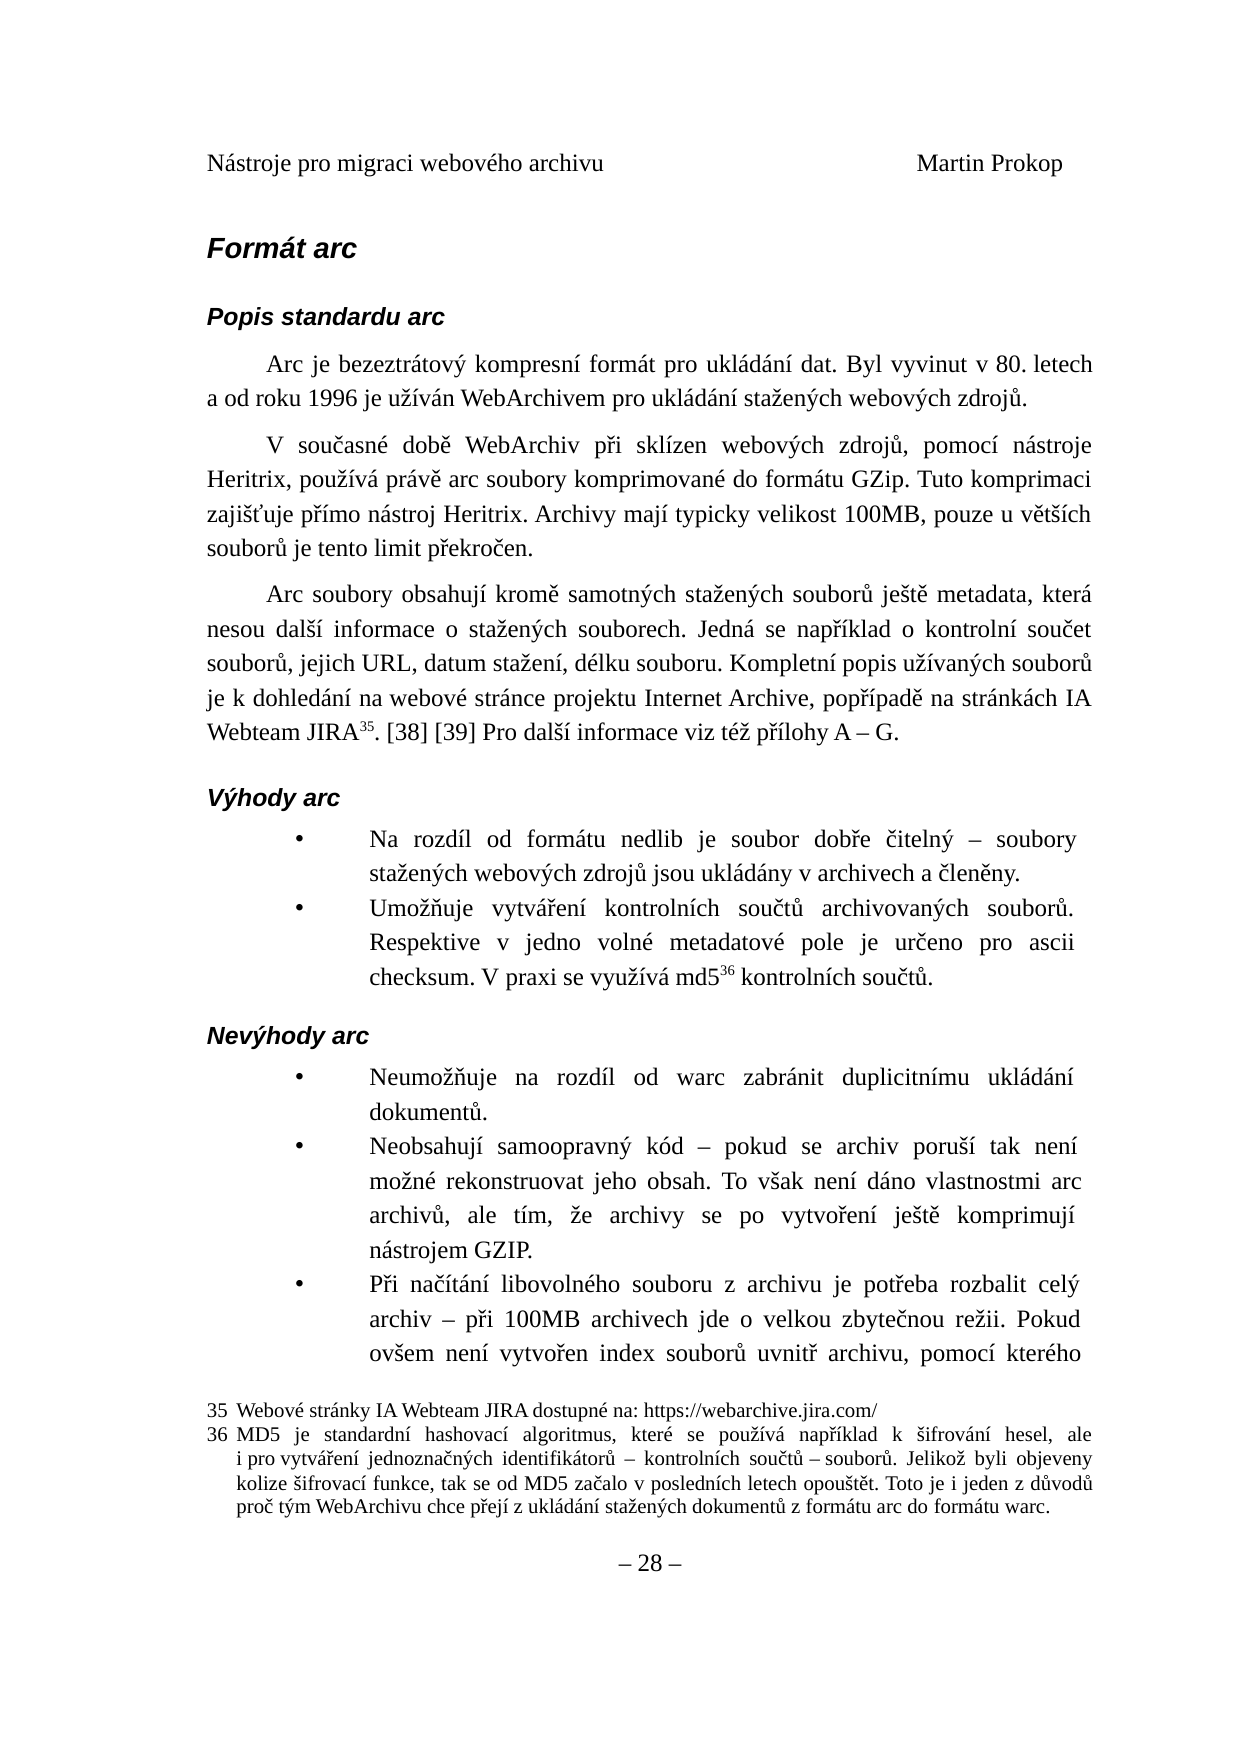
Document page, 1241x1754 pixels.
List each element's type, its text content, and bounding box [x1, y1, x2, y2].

list MD5 je standardní hashovací algoritmus, které se používá například k šifrování hesel, ale i pro vytváření jednoznačných identifikátorů – kontrolních součtů – souborů. Jelikož byli objeveny kolize šifrovací funkce, tak se od MD5 začalo v posledních letech opouštět. Toto je i jeden z důvodů proč tým WebArchivu chce přejí z ukládání stažených dokumentů z formátu arc do formátu warc. [207, 1422, 1093, 1518]
list Při načítání libovolného souboru z archivu je potřeba rozbalit celý archiv – při 100MB archivech jde o velkou zbytečnou režii. Pokud ovšem není vytvořen index souborů uvnitř archivu, pomocí kterého [295, 1269, 1093, 1367]
subtitle Výhody arc [207, 783, 1093, 811]
text Webové stránky IA Webteam JIRA dostupné na: https://webarchive.jira.com/ [207, 1398, 1093, 1422]
text Arc soubory obsahují kromě samotných stažených souborů ještě metadata, která nesou další informace o stažených souborech. Jedná se například o kontrolní součet souborů, jejich URL, datum stažení, délku souboru. Kompletní popis užívaných souborů je k dohledání na webové stránce projektu Internet Archive, popřípadě na stránkách IA Webteam JIRA. [38] [39] Pro další informace viz též přílohy A – G. [207, 579, 1093, 746]
list Umožňuje vytváření kontrolních součtů archivovaných souborů. Respektive v jedno volné metadatové pole je určeno pro ascii checksum. V praxi se využívá md5 kontrolních součtů. [295, 893, 1093, 991]
subtitle Popis standardu arc [207, 302, 1093, 330]
subtitle Nevýhody arc [207, 1021, 1093, 1050]
list Na rozdíl od formátu nedlib je soubor dobře čitelný – soubory stažených webových zdrojů jsou ukládány v archivech a členěny. [295, 824, 1093, 887]
list Neumožňuje na rozdíl od warc zabránit duplicitnímu ukládání dokumentů. [295, 1062, 1093, 1126]
text V současné době WebArchiv při sklízen webových zdrojů, pomocí nástroje Heritrix, používá právě arc soubory komprimované do formátu GZip. Tuto komprimaci zajišťuje přímo nástroj Heritrix. Archivy mají typicky velikost 100MB, pouze u větších souborů je tento limit překročen. [207, 430, 1093, 562]
subtitle Formát arc [207, 231, 1093, 264]
text Arc je bezeztrátový kompresní formát pro ukládání dat. Byl vyvinut v 80. letech a od roku 1996 je užíván WebArchivem pro ukládání stažených webových zdrojů. [207, 349, 1093, 412]
list Neobsahují samoopravný kód – pokud se archiv poruší tak není možné rekonstruovat jeho obsah. To však není dáno vlastnostmi arc archivů, ale tím, že archivy se po vytvoření ještě komprimují nástrojem GZIP. [295, 1131, 1093, 1263]
